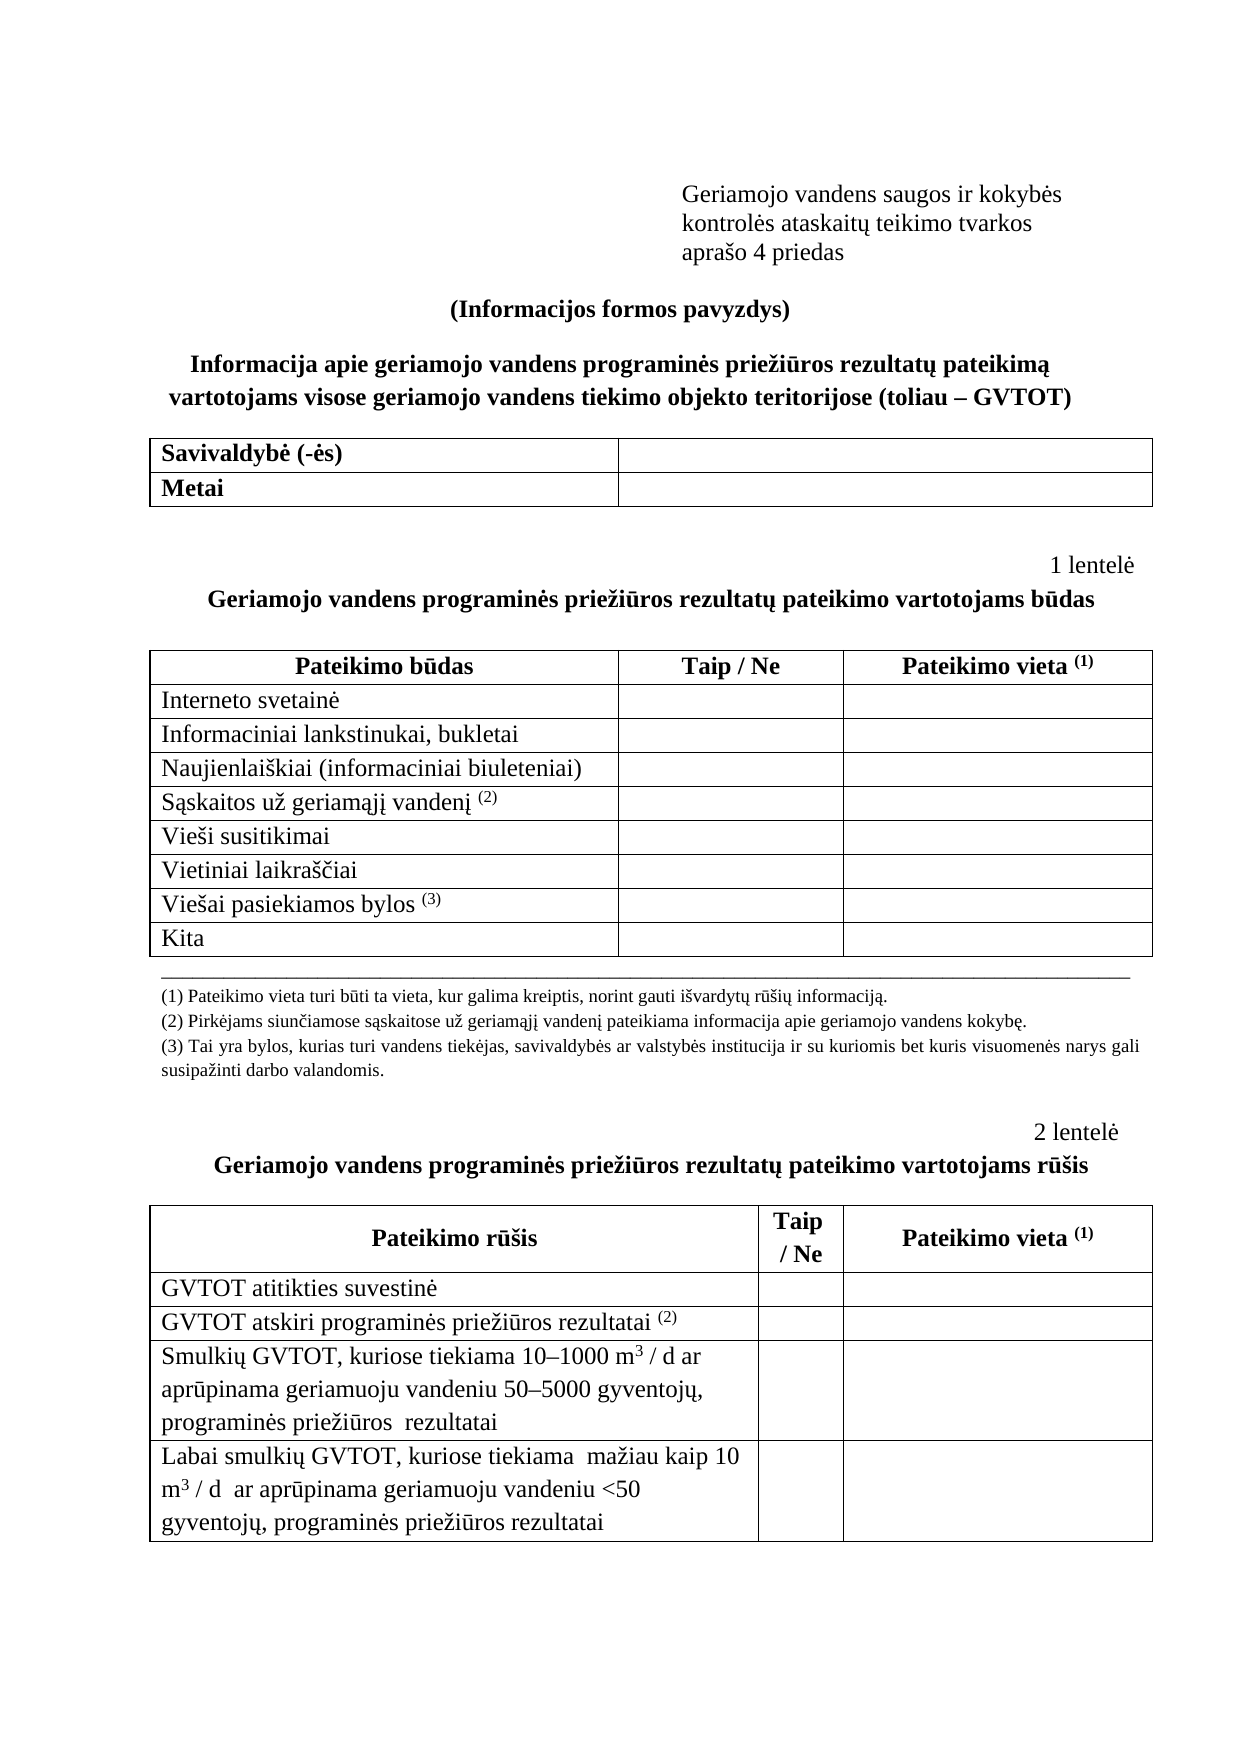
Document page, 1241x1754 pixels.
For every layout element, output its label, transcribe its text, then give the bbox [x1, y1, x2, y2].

table_cell [619, 923, 843, 956]
table_cell [844, 1273, 1152, 1306]
table_cell Informaciniai lankstinukai, bukletai [151, 719, 618, 752]
table_cell Viešai pasiekiamos bylos (3) [151, 889, 618, 922]
text kontrolės ataskaitų teikimo tvarkos [682, 208, 1090, 237]
table_cell GVTOT atskiri programinės priežiūros rezultatai (2) [151, 1307, 758, 1340]
table_header Savivaldybė (-ės) [151, 439, 618, 472]
table_cell [619, 685, 843, 718]
table_cell Pateikimo būdas [151, 651, 618, 684]
table_cell 2 lentelė Geriamojo vandens programinės priežiūros rezultatų pateikimo vartotojams rūšis [150, 1117, 1152, 1205]
table_cell [844, 923, 1152, 956]
table_cell [619, 855, 843, 888]
table_cell [759, 1341, 843, 1440]
table_cell 1 lentelė Geriamojo vandens programinės priežiūros rezultatų pateikimo vartotojams būdas [150, 507, 1152, 617]
table_cell [759, 1273, 843, 1306]
table_cell [619, 473, 1152, 506]
text (Informacijos formos pavyzdys) [150, 294, 1090, 323]
table_cell [844, 821, 1152, 854]
table_cell Vietiniai laikraščiai [151, 855, 618, 888]
table_cell [843, 617, 1152, 650]
table_cell [844, 1441, 1152, 1541]
text Geriamojo vandens saugos ir kokybės [682, 179, 1090, 208]
table_cell Sąskaitos už geriamąjį vandenį (2) [151, 787, 618, 820]
table_cell [844, 1341, 1152, 1440]
table_cell Kita [151, 923, 618, 956]
table_cell Interneto svetainė [151, 685, 618, 718]
text Informacija apie geriamojo vandens programinės priežiūros rezultatų pateikimą vartotojams visose geriamojo vandens tiekimo objekto teritorijose (toliau – GVTOT) [150, 349, 1090, 411]
table_cell Taip / Ne [759, 1206, 843, 1272]
table_cell [844, 787, 1152, 820]
table_cell [844, 685, 1152, 718]
table_cell [844, 719, 1152, 752]
table_cell [759, 1441, 843, 1541]
table_cell Smulkių GVTOT, kuriose tiekiama 10–1000 m3 / d ar aprūpinama geriamuoju vandeniu 50–5000 gyventojų, programinės priežiūros rezultatai [151, 1341, 758, 1440]
table_cell GVTOT atitikties suvestinė [151, 1273, 758, 1306]
table_cell [759, 1307, 843, 1340]
table_cell [619, 753, 843, 786]
table_cell [844, 855, 1152, 888]
table_cell Labai smulkių GVTOT, kuriose tiekiama mažiau kaip 10 m3 / d ar aprūpinama geriamuoju vandeniu <50 gyventojų, programinės priežiūros rezultatai [151, 1441, 758, 1541]
table_cell Taip / Ne [619, 651, 843, 684]
table_cell [619, 719, 843, 752]
table_cell Vieši susitikimai [151, 821, 618, 854]
table_cell Metai [151, 473, 618, 506]
text aprašo 4 priedas [682, 237, 1090, 266]
table_cell Pateikimo vieta (1) [844, 651, 1152, 684]
table_cell [619, 821, 843, 854]
table_cell [619, 889, 843, 922]
table_cell [844, 1307, 1152, 1340]
table_cell Pateikimo vieta (1) [844, 1206, 1152, 1272]
table_cell Pateikimo rūšis [151, 1206, 758, 1272]
table_header [619, 439, 1152, 472]
table_cell _____________________________________________________________________________________________ (1) Pateikimo vieta turi būti ta vieta, kur galima kreiptis, norint gauti išvardytų rūšių informaciją. (2) Pirkėjams siunčiamose sąskaitose už geriamąjį vandenį pateikiama informacija apie geriamojo vandens kokybę. (3) Tai yra bylos, kurias turi vandens tiekėjas, savivaldybės ar valstybės institucija ir su kuriomis bet kuris visuomenės narys gali susipažinti darbo valandomis. [150, 957, 1152, 1117]
table_cell [844, 753, 1152, 786]
table_cell [844, 889, 1152, 922]
table_cell Naujienlaiškiai (informaciniai biuleteniai) [151, 753, 618, 786]
table_cell [618, 617, 843, 650]
table_cell [619, 787, 843, 820]
table_cell [150, 617, 618, 650]
